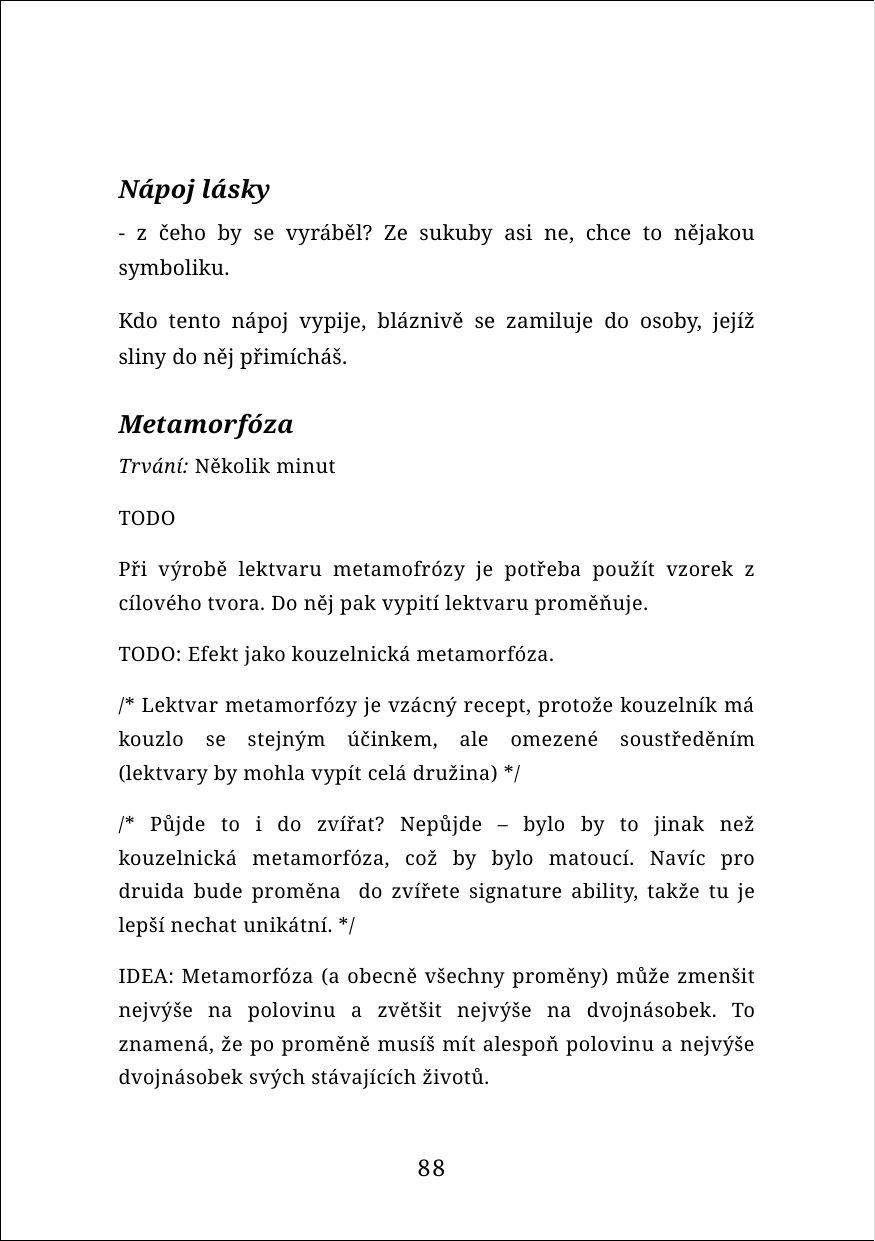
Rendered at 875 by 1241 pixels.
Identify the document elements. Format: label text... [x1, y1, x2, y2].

text /* Lektvar metamorfózy je vzácný recept, protože kouzelník má kouzlo se stejným účinkem, ale omezené soustředěním (lektvary by mohla vypít celá družina) */ [118, 692, 756, 786]
text Kdo tento nápoj vypije, bláznivě se zamiluje do osoby, jejíž sliny do něj přimícháš. [118, 306, 756, 370]
text TODO: Efekt jako kouzelnická metamorfóza. [118, 640, 756, 667]
text /* Půjde to i do zvířat? Nepůjde – bylo by to jinak než kouzelnická metamorfóza, což by bylo matoucí. Navíc pro druida bude proměna do zvířete signature ability, takže tu je lepší nechat unikátní. */ [118, 810, 756, 938]
text Trvání: Několik minut [118, 453, 756, 480]
text IDEA: Metamorfóza (a obecně všechny proměny) může zmenšit nejvýše na polovinu a zvětšit nejvýše na dvojnásobek. To znamená, že po proměně musíš mít alespoň polovinu a nejvýše dvojnásobek svých stávajících životů. [118, 963, 756, 1091]
subtitle Nápoj lásky [118, 172, 756, 206]
text TODO [118, 504, 756, 531]
subtitle Metamorfóza [118, 407, 756, 441]
text - z čeho by se vyráběl? Ze sukuby asi ne, chce to nějakou symboliku. [118, 218, 756, 282]
text Při výrobě lektvaru metamofrózy je potřeba použít vzorek z cílového tvora. Do něj pak vypití lektvaru proměňuje. [118, 555, 756, 616]
